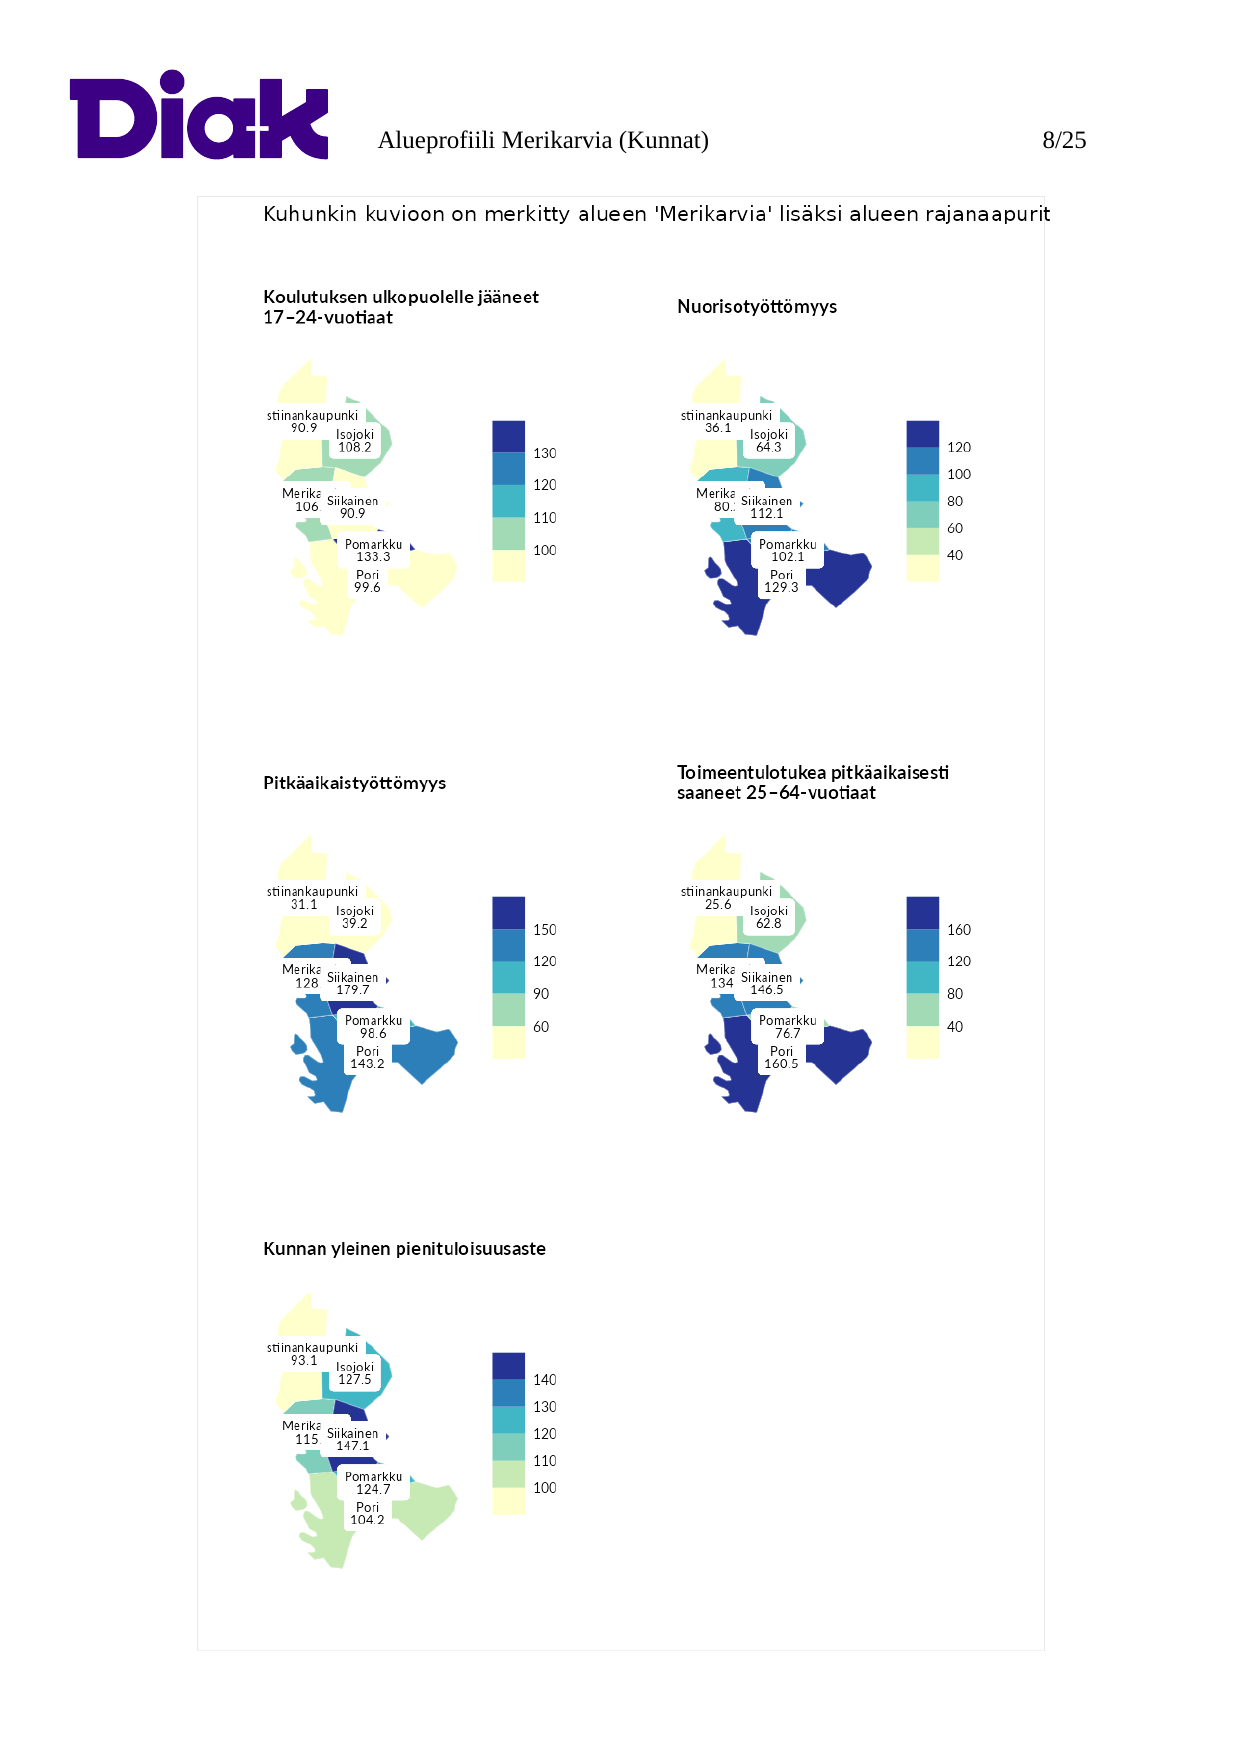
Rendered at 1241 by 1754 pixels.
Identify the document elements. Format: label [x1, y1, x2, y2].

picture [61, 196, 1179, 1651]
